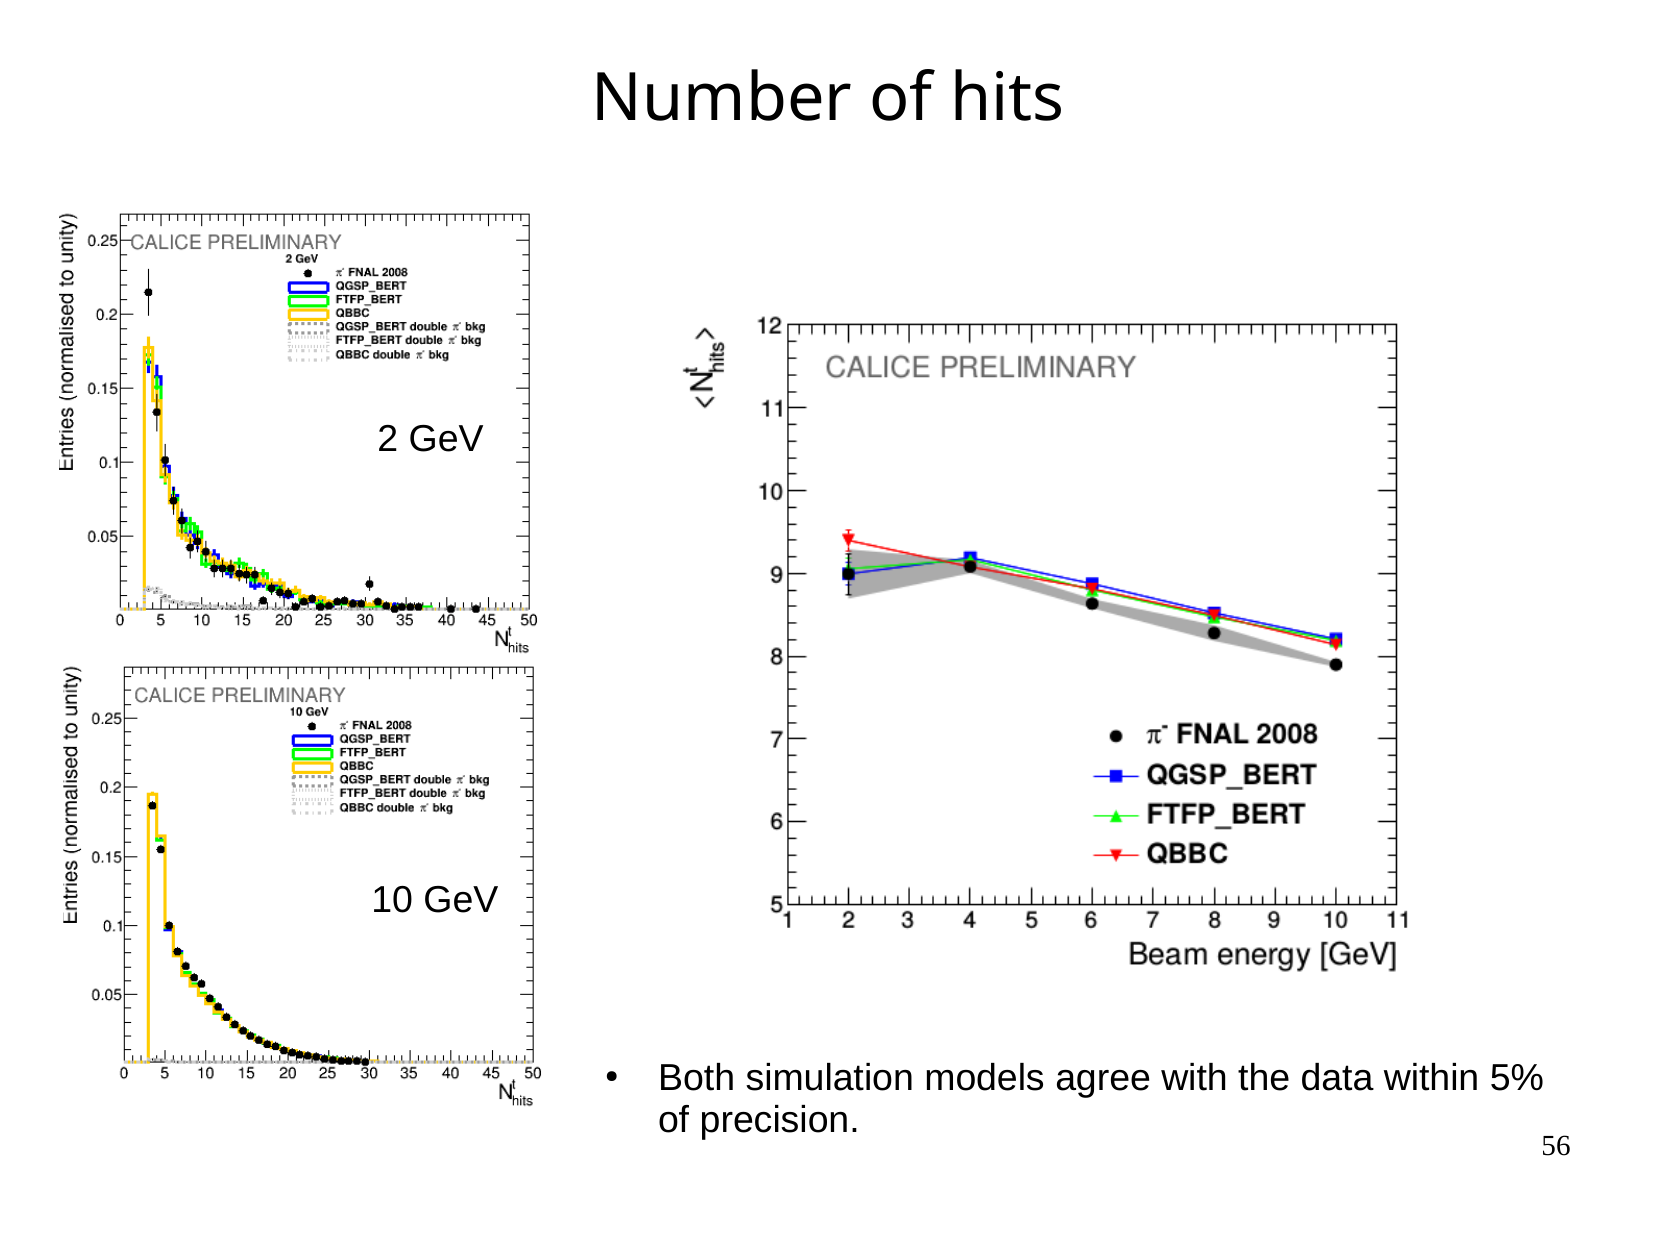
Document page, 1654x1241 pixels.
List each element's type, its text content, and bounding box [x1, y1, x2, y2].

picture [59, 168, 548, 1109]
text_box 10 GeV [356, 870, 514, 928]
text_box 2 GeV [362, 410, 499, 468]
picture [677, 245, 1469, 976]
list Both simulation models agree with the data within 5% of precision. [587, 1056, 1571, 1216]
title Number of hits [85, 52, 1571, 138]
